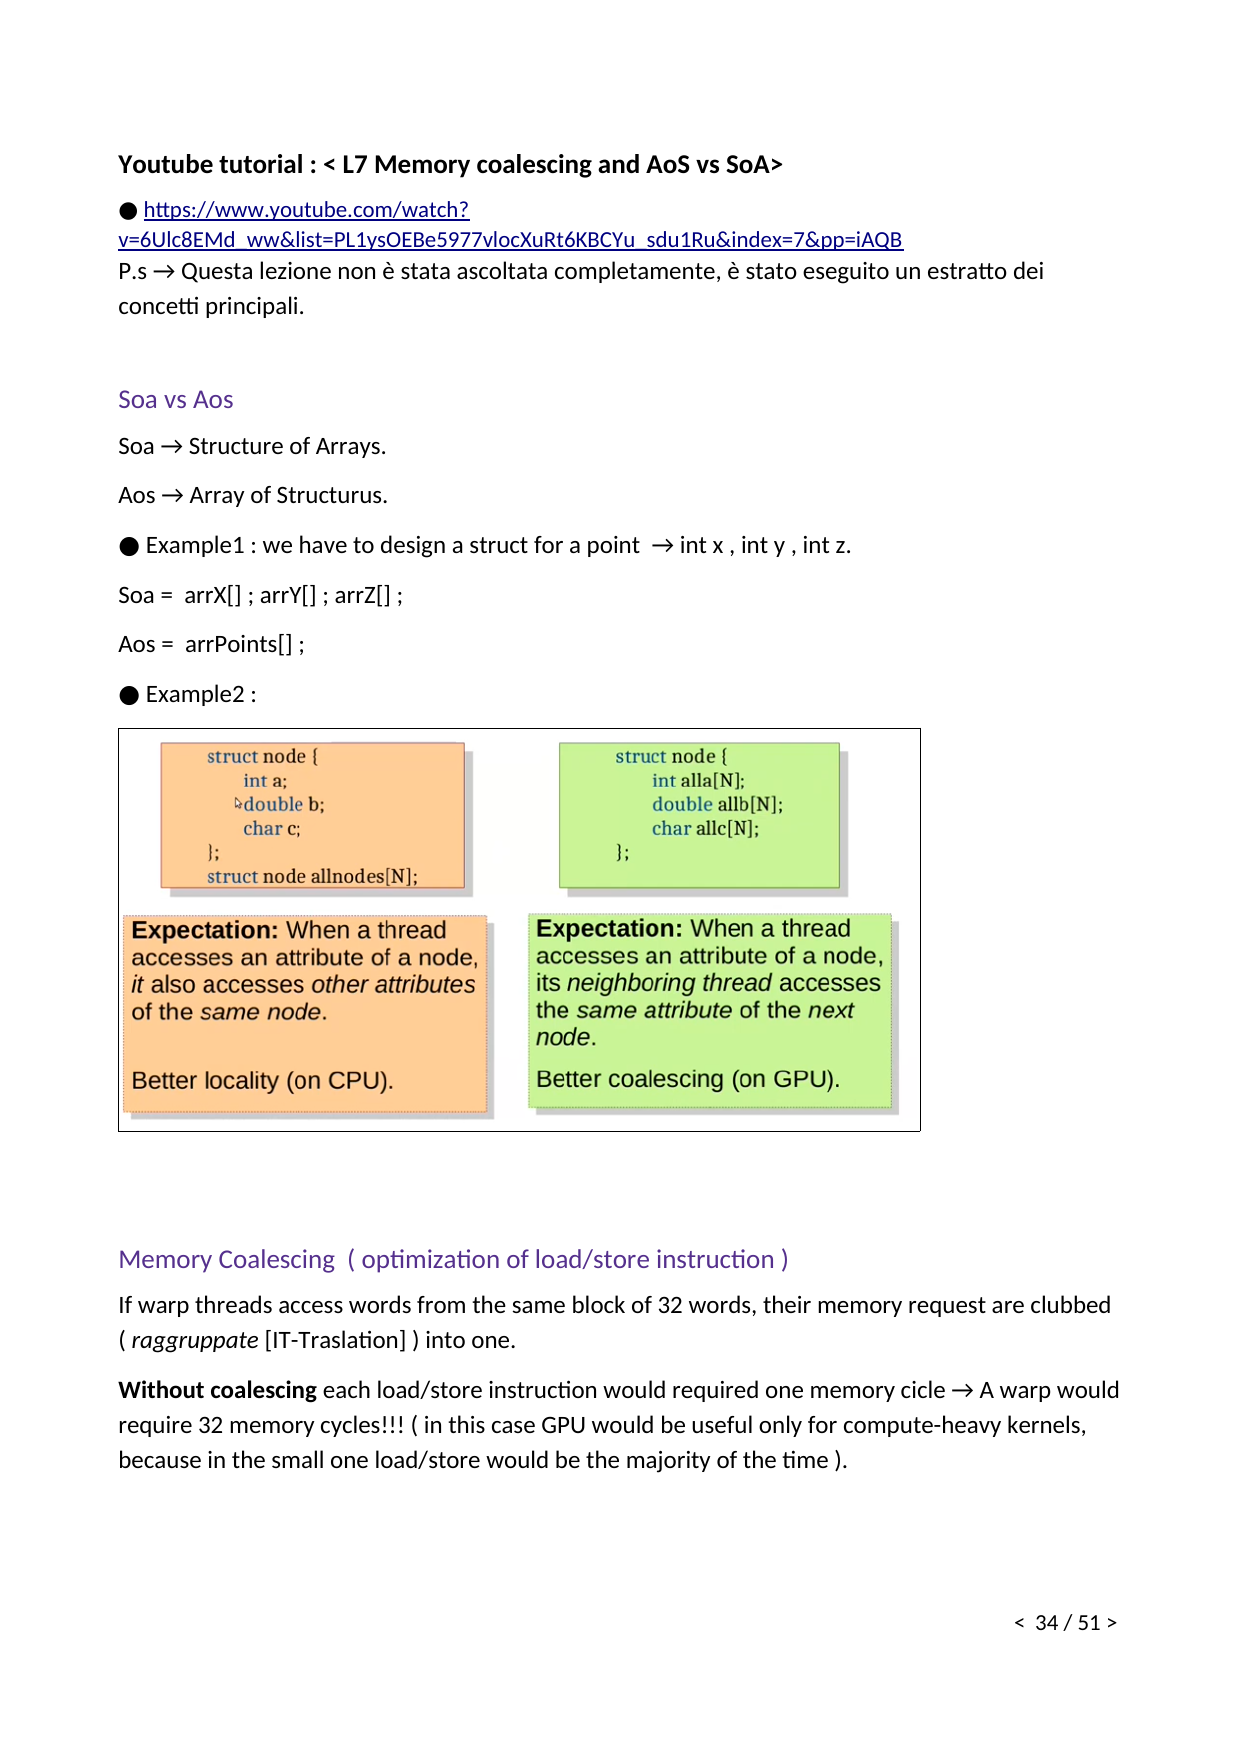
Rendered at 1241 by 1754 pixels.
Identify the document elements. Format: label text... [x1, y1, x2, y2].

text ● https://www.youtube.com/watch?v=6Ulc8EMd_ww&list=PL1ysOEBe5977vlocXuRt6KBCYu_sdu1Ru&index=7&pp=iAQB [118, 195, 1122, 253]
text ● Example1 : we have to design a struct for a point → int x , int y , int z. [118, 529, 1122, 560]
subtitle Youtube tutorial : < L7 Memory coalescing and AoS vs SoA> [118, 148, 1122, 181]
text Soa → Structure of Arrays. [118, 430, 1122, 461]
text P.s → Questa lezione non è stata ascoltata completamente, è stato eseguito un estratto dei concetti principali. [118, 255, 1122, 321]
text If warp threads access words from the same block of 32 words, their memory request are clubbed ( raggruppate [IT-Traslation] ) into one. [118, 1290, 1122, 1355]
text Aos → Array of Structurus. [118, 479, 1122, 510]
text Without coalescing each load/store instruction would required one memory cicle → A warp would require 32 memory cycles!!! ( in this case GPU would be useful only for compute-heavy kernels, because in the small one load/store would be the majority of the time ). [118, 1374, 1122, 1475]
subtitle Memory Coalescing ( optimization of load/store instruction ) [118, 1242, 1122, 1275]
text Soa = arrX[] ; arrY[] ; arrZ[] ; [118, 579, 1122, 609]
picture [121, 730, 917, 1128]
text ● Example2 : [118, 678, 1122, 708]
text Aos = arrPoints[] ; [118, 628, 1122, 659]
subtitle Soa vs Aos [118, 382, 1122, 415]
